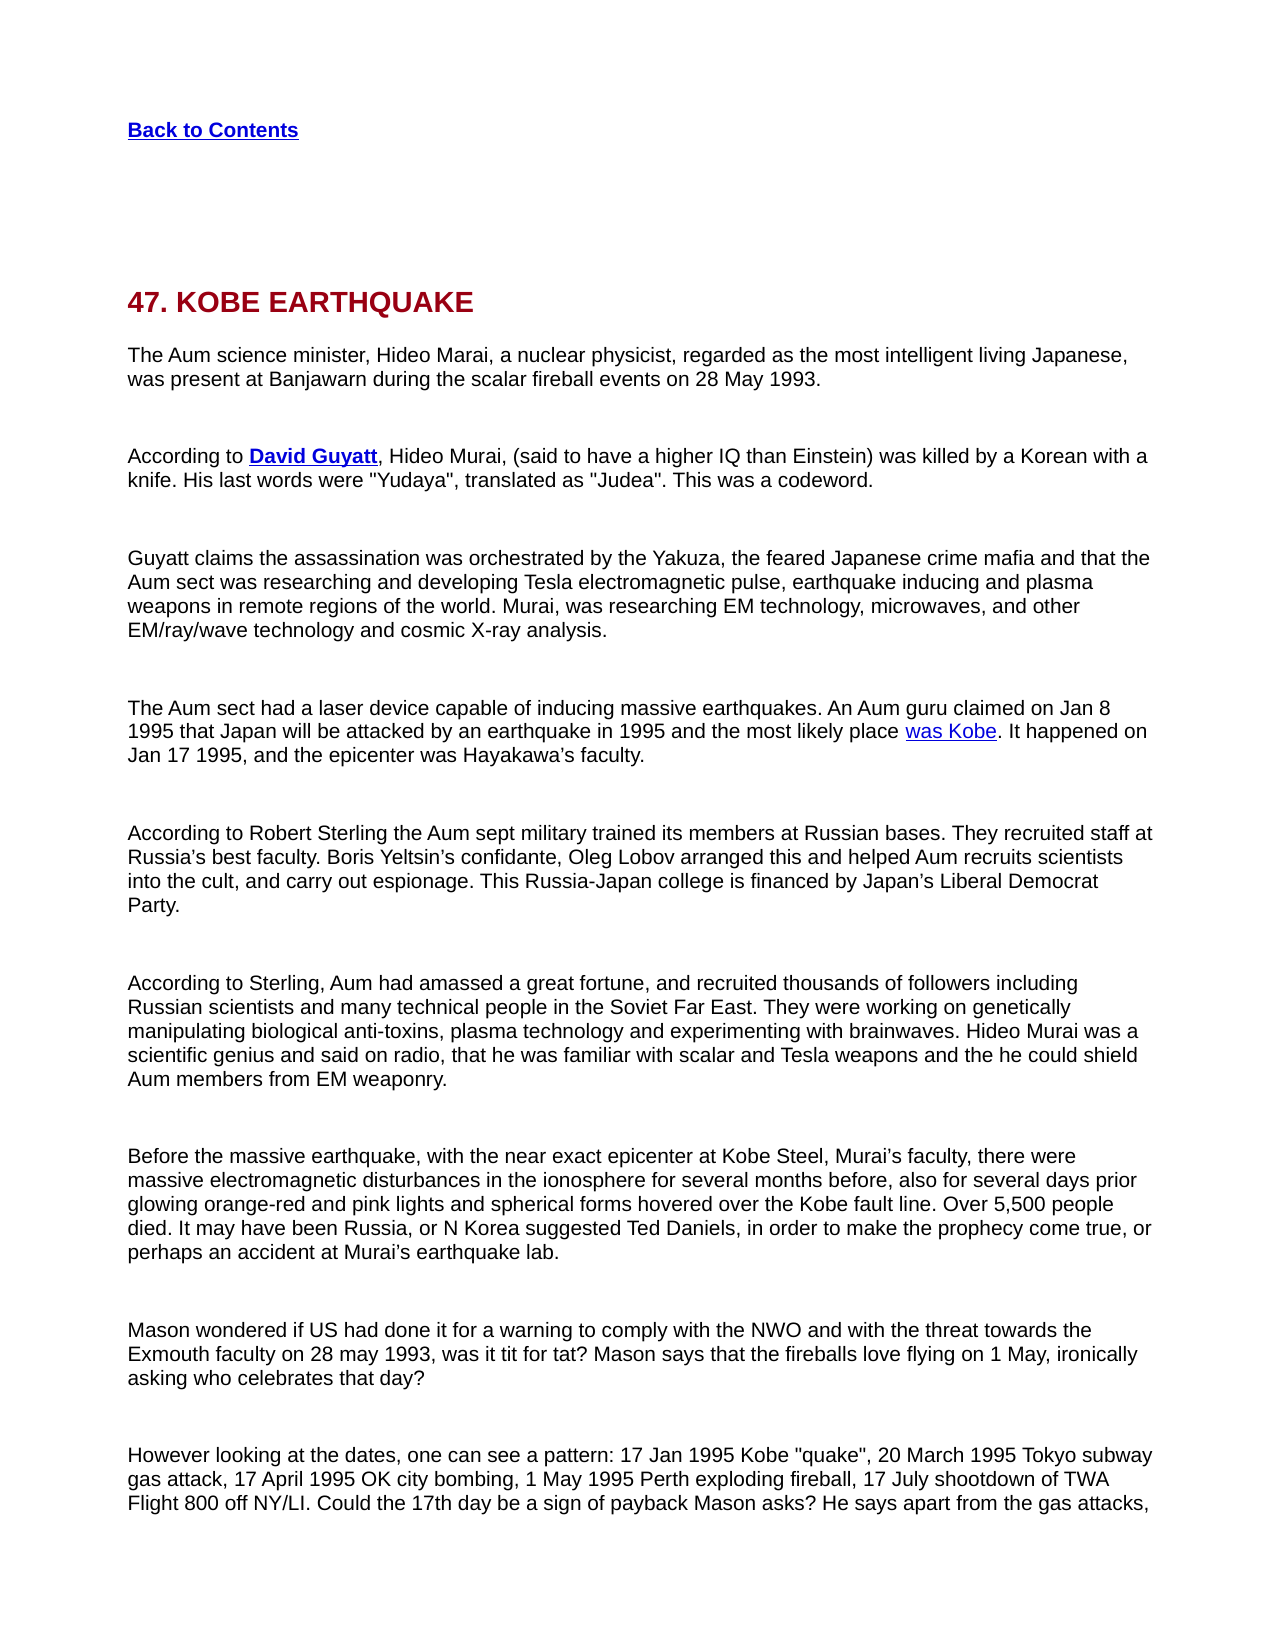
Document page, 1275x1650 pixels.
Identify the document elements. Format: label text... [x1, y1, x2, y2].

text According to David Guyatt, Hideo Murai, (said to have a higher IQ than Einstein) was killed by a Korean with a knife. His last words were "Yudaya", translated as "Judea". This was a codeword. [127, 444, 1154, 492]
text The Aum sect had a laser device capable of inducing massive earthquakes. An Aum guru claimed on Jan 8 1995 that Japan will be attacked by an earthquake in 1995 and the most likely place was Kobe. It happened on Jan 17 1995, and the epicenter was Hayakawa’s faculty. [127, 695, 1154, 767]
text Mason wondered if US had done it for a warning to comply with the NWO and with the threat towards the Exmouth faculty on 28 may 1993, was it tit for tat? Mason says that the fireballs love flying on 1 May, ironically asking who celebrates that day? [127, 1318, 1154, 1389]
text 47. KOBE EARTHQUAKE The Aum science minister, Hideo Marai, a nuclear physicist, regarded as the most intelligent living Japanese, was present at Banjawarn during the scalar fireball events on 28 May 1993. [127, 261, 1154, 390]
text According to Robert Sterling the Aum sept military trained its members at Russian bases. They recruited staff at Russia’s best faculty. Boris Yeltsin’s confidante, Oleg Lobov arranged this and helped Aum recruits scientists into the cult, and carry out espionage. This Russia-Japan college is financed by Japan’s Liberal Democrat Party. [127, 821, 1154, 917]
text However looking at the dates, one can see a pattern: 17 Jan 1995 Kobe "quake", 20 March 1995 Tokyo subway gas attack, 17 April 1995 OK city bombing, 1 May 1995 Perth exploding fireball, 17 July shootdown of TWA Flight 800 off NY/LI. Could the 17th day be a sign of payback Mason asks? He says apart from the gas attacks, [127, 1443, 1154, 1515]
text Guyatt claims the assassination was orchestrated by the Yakuza, the feared Japanese crime mafia and that the Aum sect was researching and developing Tesla electromagnetic pulse, earthquake inducing and plasma weapons in remote regions of the world. Murai, was researching EM technology, microwaves, and other EM/ray/wave technology and cosmic X-ray analysis. [127, 546, 1154, 642]
text According to Sterling, Aum had amassed a great fortune, and recruited thousands of followers including Russian scientists and many technical people in the Soviet Far East. They were working on genetically manipulating biological anti-toxins, plasma technology and experimenting with brainwaves. Hideo Murai was a scientific genius and said on radio, that he was familiar with scalar and Tesla weapons and the he could shield Aum members from EM weaponry. [127, 971, 1154, 1090]
text Back to Contents [127, 118, 1154, 166]
text Before the massive earthquake, with the near exact epicenter at Kobe Steel, Murai’s faculty, there were massive electromagnetic disturbances in the ionosphere for several months before, also for several days prior glowing orange-red and pink lights and spherical forms hovered over the Kobe fault line. Over 5,500 people died. It may have been Russia, or N Korea suggested Ted Daniels, in order to make the prophecy come true, or perhaps an accident at Murai’s earthquake lab. [127, 1144, 1154, 1264]
